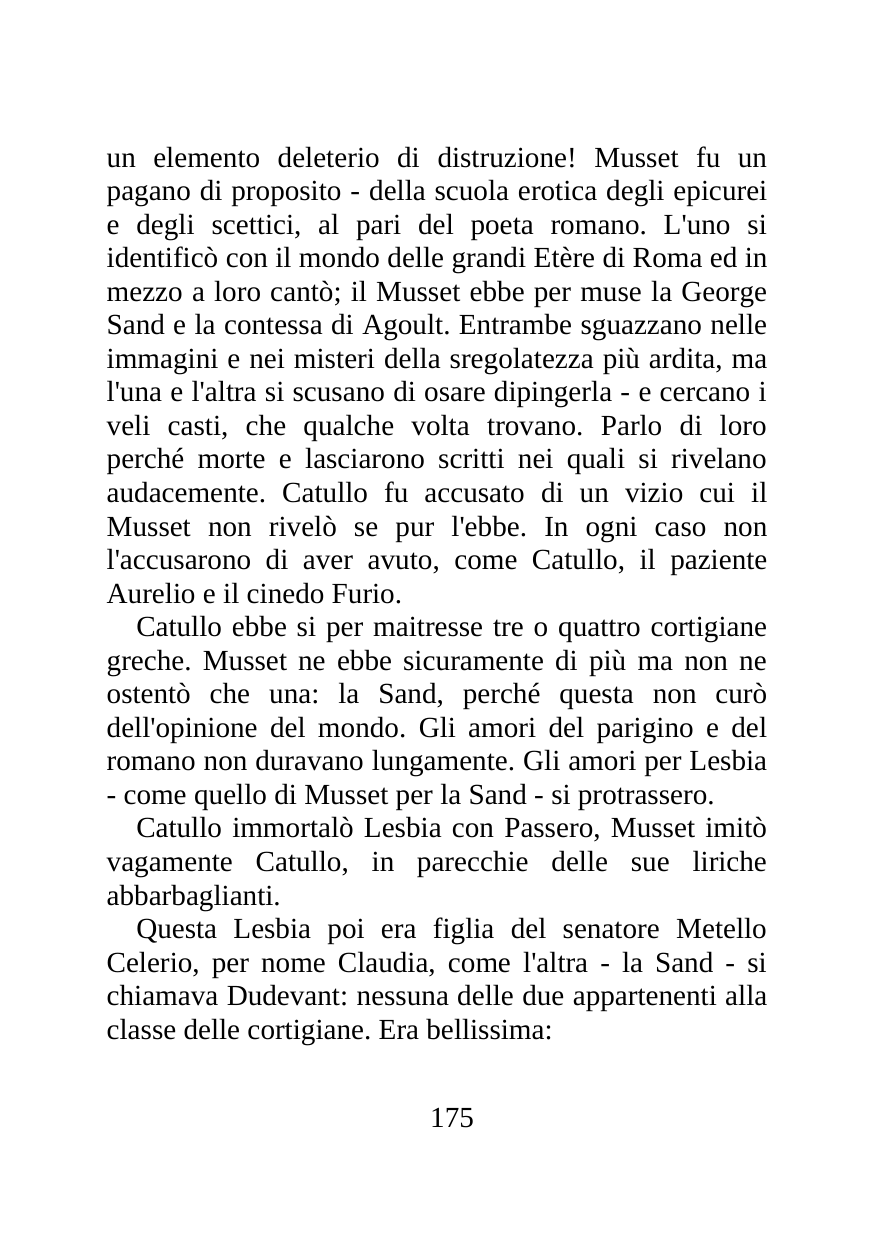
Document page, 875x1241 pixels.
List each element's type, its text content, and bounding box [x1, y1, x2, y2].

text Catullo ebbe si per maitresse tre o quattro cortigiane greche. Musset ne ebbe sicuramente di più ma non ne ostentò che una: la Sand, perché questa non curò dell'opinione del mondo. Gli amori del parigino e del romano non duravano lungamente. Gli amori per Lesbia - come quello di Musset per la Sand - si protrassero. [106, 609, 768, 811]
text Catullo immortalò Lesbia con Passero, Musset imitò vagamente Catullo, in parecchie delle sue liriche abbarbaglianti. [106, 811, 768, 911]
text Questa Lesbia poi era figlia del senatore Metello Celerio, per nome Claudia, come l'altra - la Sand - si chiamava Dudevant: nessuna delle due appartenenti alla classe delle cortigiane. Era bellissima: [106, 911, 768, 1045]
text un elemento deleterio di distruzione! Musset fu un pagano di proposito - della scuola erotica degli epicurei e degli scettici, al pari del poeta romano. L'uno si identificò con il mondo delle grandi Etère di Roma ed in mezzo a loro cantò; il Musset ebbe per muse la George Sand e la contessa di Agoult. Entrambe sguazzano nelle immagini e nei misteri della sregolatezza più ardita, ma l'una e l'altra si scusano di osare dipingerla - e cercano i veli casti, che qualche volta trovano. Parlo di loro perché morte e lasciarono scritti nei quali si rivelano audacemente. Catullo fu accusato di un vizio cui il Musset non rivelò se pur l'ebbe. In ogni caso non l'accusarono di aver avuto, come Catullo, il paziente Aurelio e il cinedo Furio. [106, 140, 768, 609]
